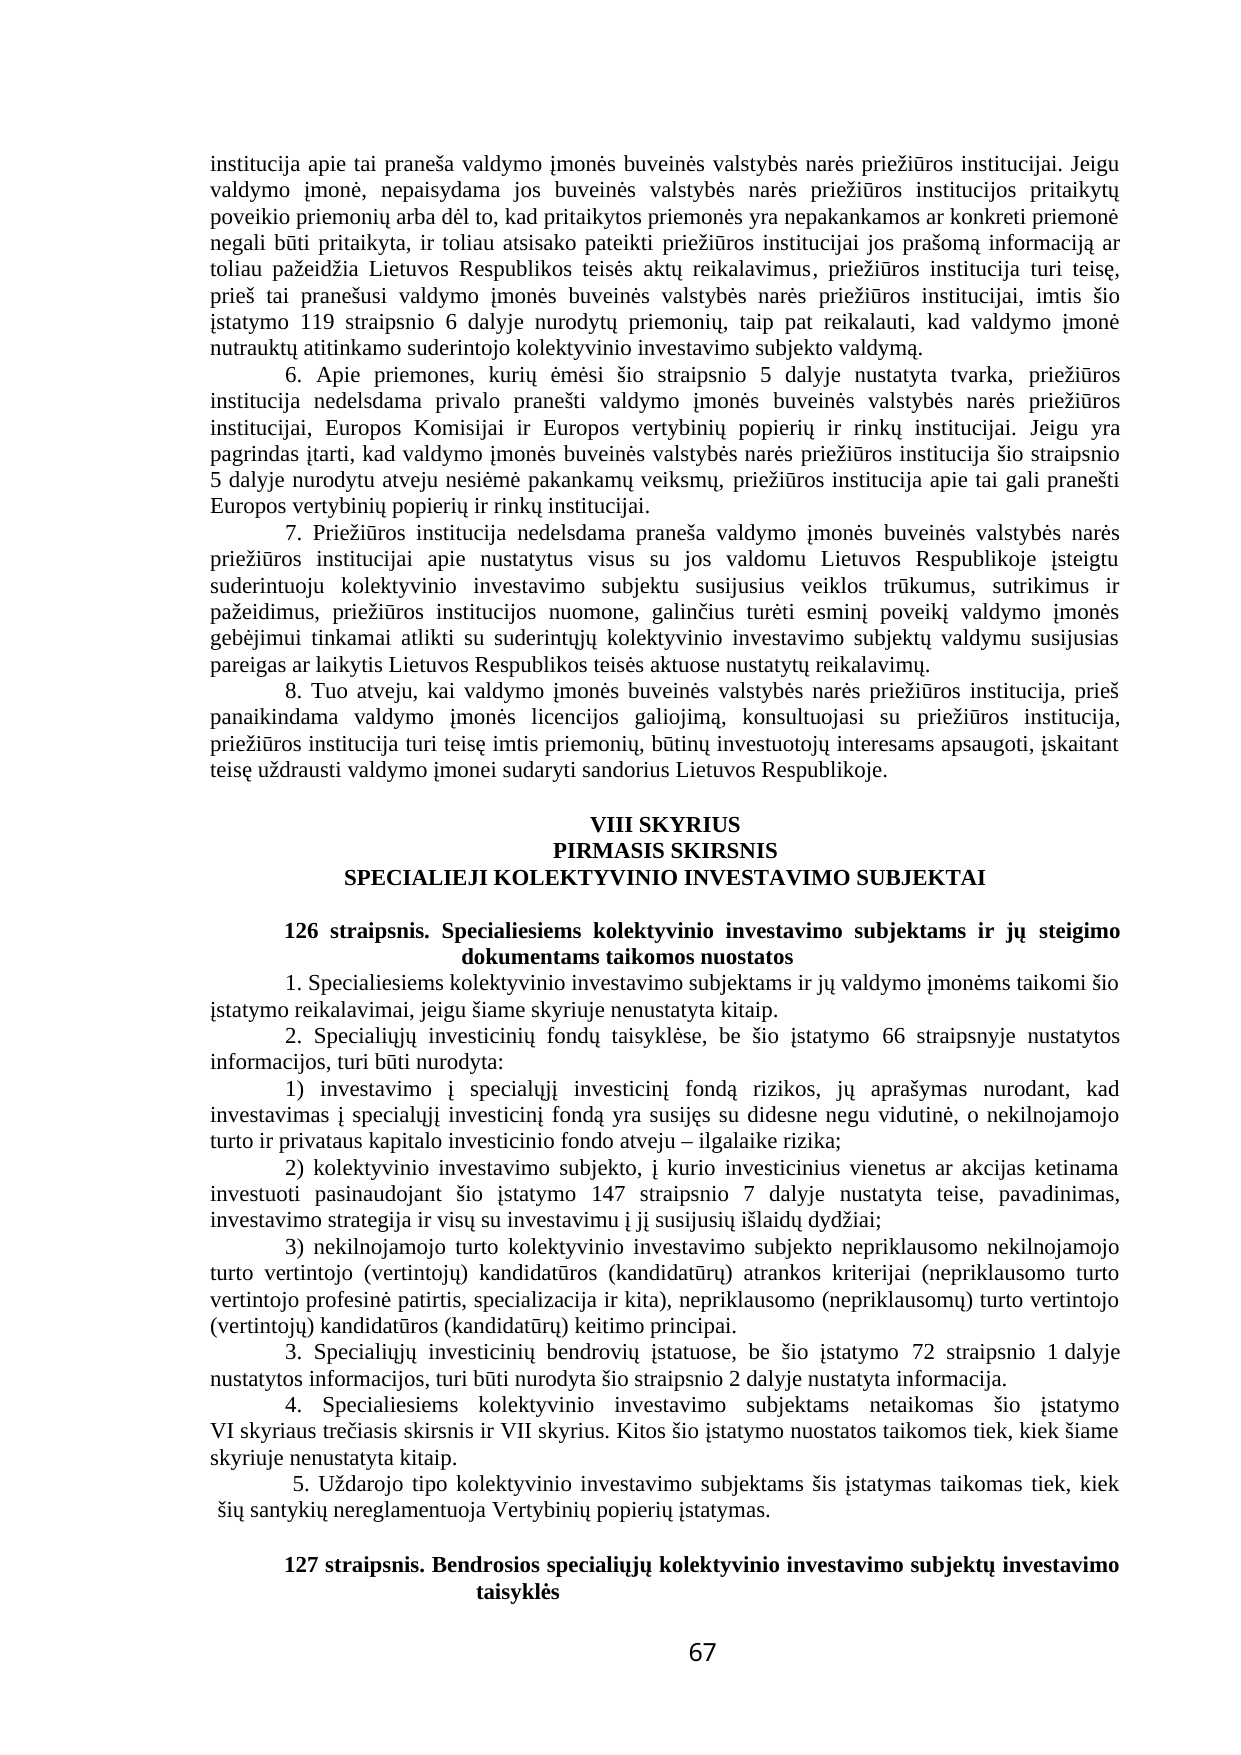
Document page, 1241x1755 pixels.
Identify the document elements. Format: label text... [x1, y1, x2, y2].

text 1) investavimo į specialųjį investicinį fondą rizikos, jų aprašymas nurodant, kad investavimas į specialųjį investicinį fondą yra susijęs su didesne negu vidutinė, o nekilnojamojo turto ir privataus kapitalo investicinio fondo atveju – ilgalaike rizika; [210, 1075, 1120, 1154]
text 126 straipsnis. Specialiesiems kolektyvinio investavimo subjektams ir jų steigimo dokumentams taikomos nuostatos [284, 917, 1120, 969]
text institucija apie tai praneša valdymo įmonės buveinės valstybės narės priežiūros institucijai. Jeigu valdymo įmonė, nepaisydama jos buveinės valstybės narės priežiūros institucijos pritaikytų poveikio priemonių arba dėl to, kad pritaikytos priemonės yra nepakankamos ar konkreti priemonė negali būti pritaikyta, ir toliau atsisako pateikti priežiūros institucijai jos prašomą informaciją ar toliau pažeidžia Lietuvos Respublikos teisės aktų reikalavimus, priežiūros institucija turi teisę, prieš tai pranešusi valdymo įmonės buveinės valstybės narės priežiūros institucijai, imtis šio įstatymo 119 straipsnio 6 dalyje nurodytų priemonių, taip pat reikalauti, kad valdymo įmonė nutrauktų atitinkamo suderintojo kolektyvinio investavimo subjekto valdymą. [210, 150, 1120, 361]
text PIRMASIS SKIRSNIS [210, 838, 1120, 864]
text 2. Specialiųjų investicinių fondų taisyklėse, be šio įstatymo 66 straipsnyje nustatytos informacijos, turi būti nurodyta: [210, 1022, 1120, 1075]
text SPECIALIEJI KOLEKTYVINIO INVESTAVIMO SUBJEKTAI [210, 864, 1120, 890]
text 7. Priežiūros institucija nedelsdama praneša valdymo įmonės buveinės valstybės narės priežiūros institucijai apie nustatytus visus su jos valdomu Lietuvos Respublikoje įsteigtu suderintuoju kolektyvinio investavimo subjektu susijusius veiklos trūkumus, sutrikimus ir pažeidimus, priežiūros institucijos nuomone, galinčius turėti esminį poveikį valdymo įmonės gebėjimui tinkamai atlikti su suderintųjų kolektyvinio investavimo subjektų valdymu susijusias pareigas ar laikytis Lietuvos Respublikos teisės aktuose nustatytų reikalavimų. [210, 519, 1120, 677]
text 3. Specialiųjų investicinių bendrovių įstatuose, be šio įstatymo 72 straipsnio 1 dalyje nustatytos informacijos, turi būti nurodyta šio straipsnio 2 dalyje nustatyta informacija. [210, 1338, 1120, 1391]
text 6. Apie priemones, kurių ėmėsi šio straipsnio 5 dalyje nustatyta tvarka, priežiūros institucija nedelsdama privalo pranešti valdymo įmonės buveinės valstybės narės priežiūros institucijai, Europos Komisijai ir Europos vertybinių popierių ir rinkų institucijai. Jeigu yra pagrindas įtarti, kad valdymo įmonės buveinės valstybės narės priežiūros institucija šio straipsnio 5 dalyje nurodytu atveju nesiėmė pakankamų veiksmų, priežiūros institucija apie tai gali pranešti Europos vertybinių popierių ir rinkų institucijai. [210, 361, 1120, 519]
text 127 straipsnis. Bendrosios specialiųjų kolektyvinio investavimo subjektų investavimo taisyklės [284, 1552, 1120, 1604]
text 8. Tuo atveju, kai valdymo įmonės buveinės valstybės narės priežiūros institucija, prieš panaikindama valdymo įmonės licencijos galiojimą, konsultuojasi su priežiūros institucija, priežiūros institucija turi teisę imtis priemonių, būtinų investuotojų interesams apsaugoti, įskaitant teisę uždrausti valdymo įmonei sudaryti sandorius Lietuvos Respublikoje. [210, 677, 1120, 782]
text VIII SKYRIUS [210, 811, 1120, 838]
text 5. Uždarojo tipo kolektyvinio investavimo subjektams šis įstatymas taikomas tiek, kiek šių santykių nereglamentuoja Vertybinių popierių įstatymas. [217, 1470, 1120, 1523]
text 2) kolektyvinio investavimo subjekto, į kurio investicinius vienetus ar akcijas ketinama investuoti pasinaudojant šio įstatymo 147 straipsnio 7 dalyje nustatyta teise, pavadinimas, investavimo strategija ir visų su investavimu į jį susijusių išlaidų dydžiai; [210, 1154, 1120, 1233]
text 1. Specialiesiems kolektyvinio investavimo subjektams ir jų valdymo įmonėms taikomi šio įstatymo reikalavimai, jeigu šiame skyriuje nenustatyta kitaip. [210, 969, 1120, 1022]
text 3) nekilnojamojo turto kolektyvinio investavimo subjekto nepriklausomo nekilnojamojo turto vertintojo (vertintojų) kandidatūros (kandidatūrų) atrankos kriterijai (nepriklausomo turto vertintojo profesinė patirtis, specializacija ir kita), nepriklausomo (nepriklausomų) turto vertintojo (vertintojų) kandidatūros (kandidatūrų) keitimo principai. [210, 1233, 1120, 1338]
text 4. Specialiesiems kolektyvinio investavimo subjektams netaikomas šio įstatymo VI skyriaus trečiasis skirsnis ir VII skyrius. Kitos šio įstatymo nuostatos taikomos tiek, kiek šiame skyriuje nenustatyta kitaip. [210, 1391, 1120, 1470]
